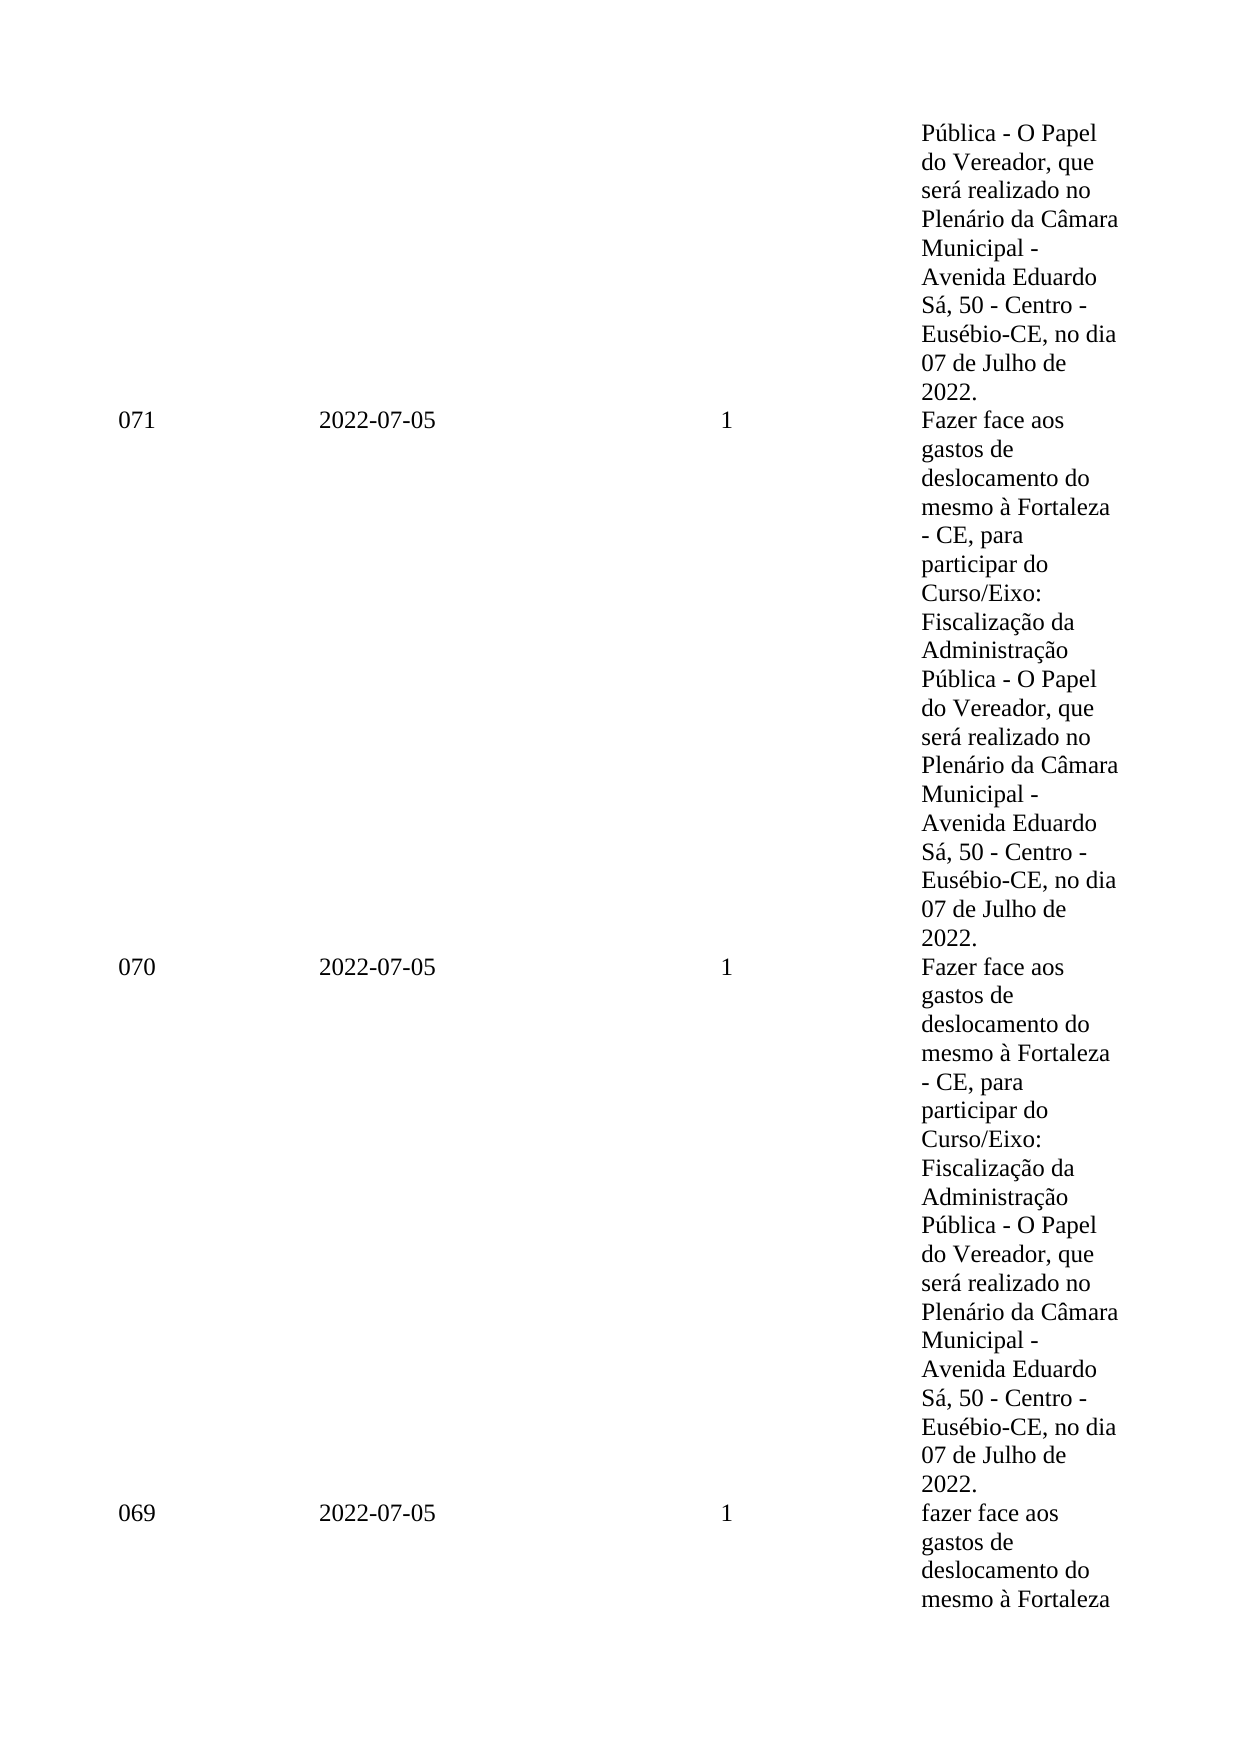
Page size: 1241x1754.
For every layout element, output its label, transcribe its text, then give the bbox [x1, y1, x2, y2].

table_cell [118, 118, 319, 406]
table_cell [520, 1498, 720, 1613]
table_cell [520, 952, 720, 1498]
table_cell [520, 406, 720, 952]
table_cell fazer face aos gastos de deslocamento do mesmo à Fortaleza [921, 1498, 1122, 1613]
table_cell 1 [720, 1498, 921, 1613]
table_cell 070 [118, 952, 319, 1498]
table_cell [319, 118, 519, 406]
table_cell 2022-07-05 [319, 406, 519, 952]
table_cell [520, 118, 720, 406]
table_cell 069 [118, 1498, 319, 1613]
table_cell 2022-07-05 [319, 952, 519, 1498]
table_cell 2022-07-05 [319, 1498, 519, 1613]
table_cell Pública - O Papel do Vereador, que será realizado no Plenário da Câmara Municipal - Avenida Eduardo Sá, 50 - Centro - Eusébio-CE, no dia 07 de Julho de 2022. [921, 118, 1122, 406]
table_cell 071 [118, 406, 319, 952]
table_cell Fazer face aos gastos de deslocamento do mesmo à Fortaleza - CE, para participar do Curso/Eixo: Fiscalização da Administração Pública - O Papel do Vereador, que será realizado no Plenário da Câmara Municipal - Avenida Eduardo Sá, 50 - Centro - Eusébio-CE, no dia 07 de Julho de 2022. [921, 406, 1122, 952]
table_cell 1 [720, 406, 921, 952]
table_cell [720, 118, 921, 406]
table_cell Fazer face aos gastos de deslocamento do mesmo à Fortaleza - CE, para participar do Curso/Eixo: Fiscalização da Administração Pública - O Papel do Vereador, que será realizado no Plenário da Câmara Municipal - Avenida Eduardo Sá, 50 - Centro - Eusébio-CE, no dia 07 de Julho de 2022. [921, 952, 1122, 1498]
table_cell 1 [720, 952, 921, 1498]
